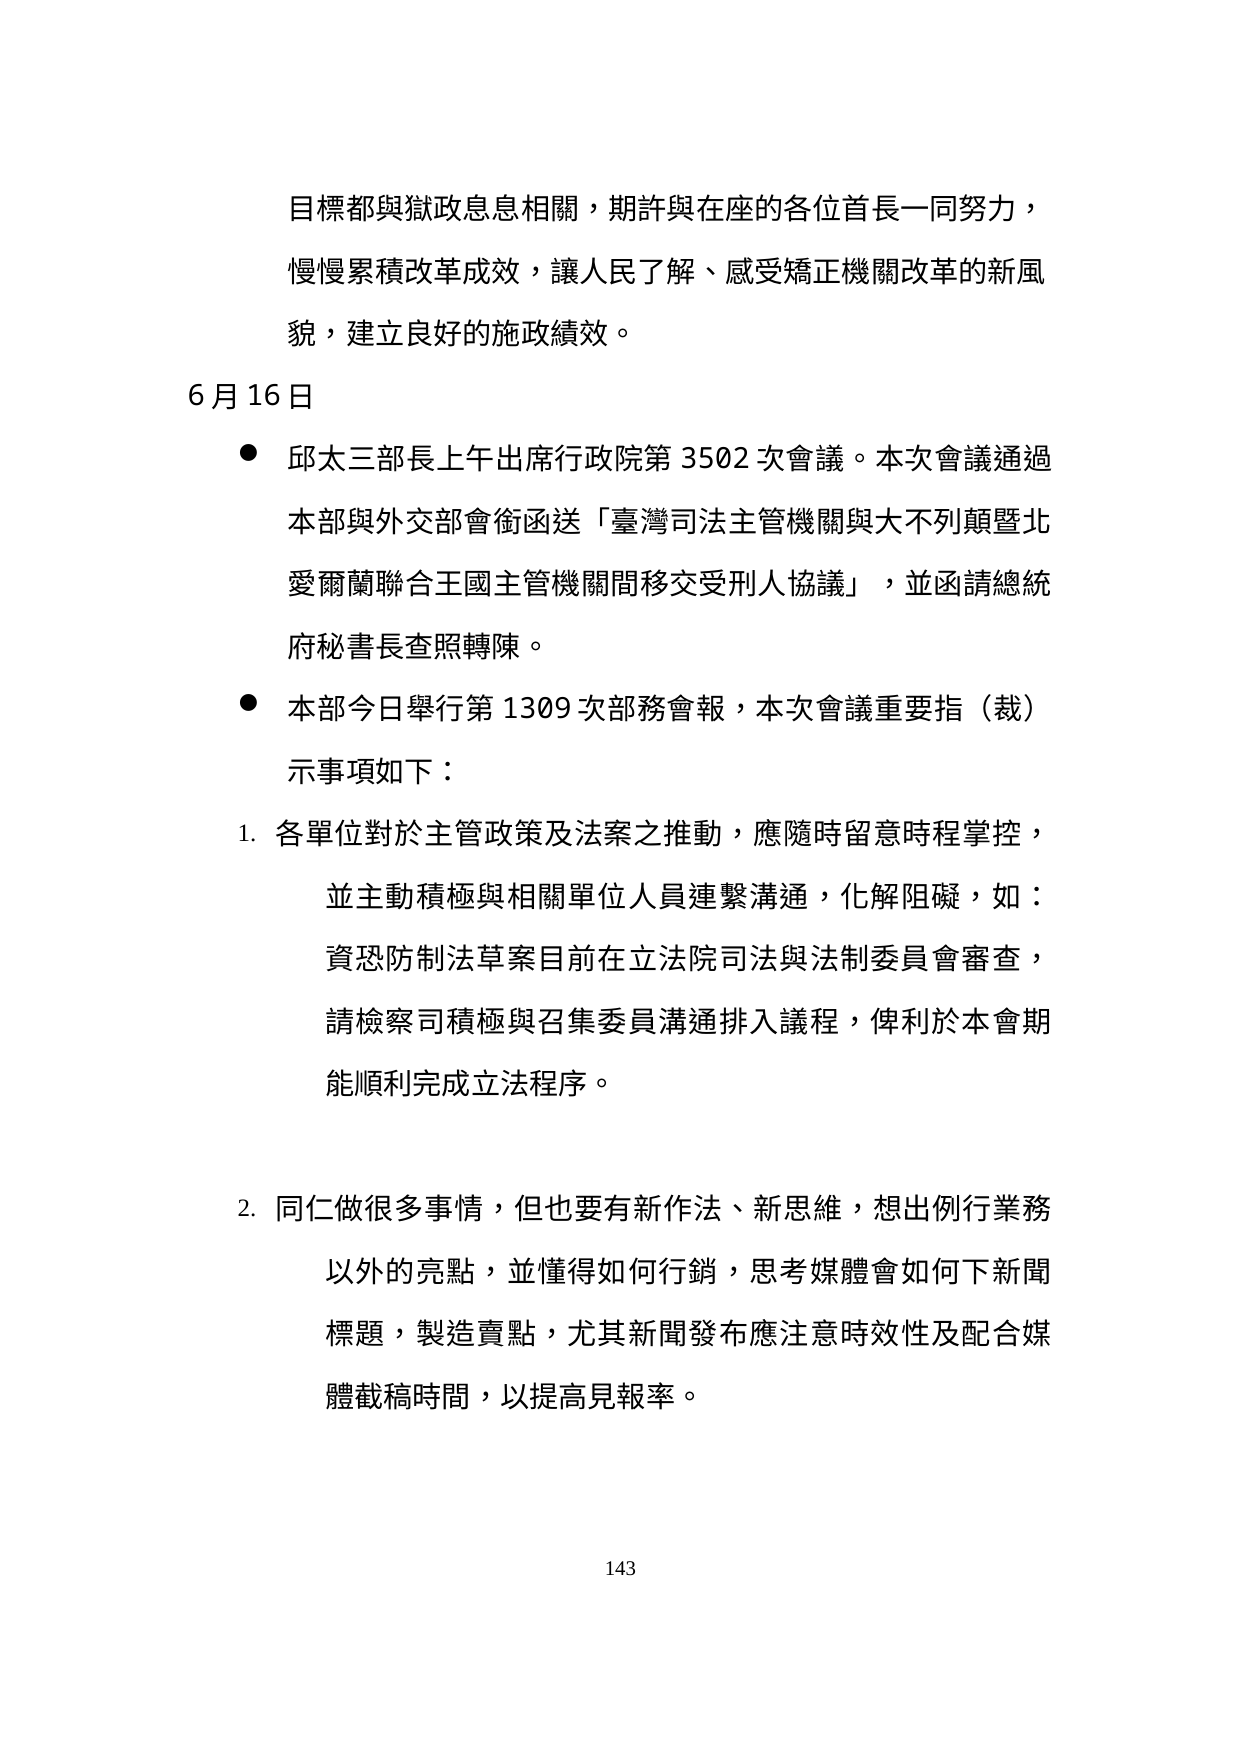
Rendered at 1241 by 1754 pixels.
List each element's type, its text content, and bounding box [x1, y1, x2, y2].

list 各單位對於主管政策及法案之推動，應隨時留意時程掌控，並主動積極與相關單位人員連繫溝通，化解阻礙，如：資恐防制法草案目前在立法院司法與法制委員會審查，請檢察司積極與召集委員溝通排入議程，俾利於本會期能順利完成立法程序。 [237, 790, 1053, 1103]
list 同仁做很多事情，但也要有新作法、新思維，想出例行業務以外的亮點，並懂得如何行銷，思考媒體會如何下新聞標題，製造賣點，尤其新聞發布應注意時效性及配合媒體截稿時間，以提高見報率。 [237, 1165, 1053, 1415]
list 本部今日舉行第1309次部務會報，本次會議重要指（裁）示事項如下： [237, 665, 1053, 790]
list 邱太三部長上午出席行政院第3502次會議。本次會議通過本部與外交部會銜函送「臺灣司法主管機關與大不列顛暨北愛爾蘭聯合王國主管機關間移交受刑人協議」，並函請總統府秘書長查照轉陳。 [237, 415, 1053, 665]
text 6月16日 [187, 353, 1053, 415]
list 目標都與獄政息息相關，期許與在座的各位首長一同努力，慢慢累積改革成效，讓人民了解、感受矯正機關改革的新風貌，建立良好的施政績效。 [237, 165, 1053, 353]
